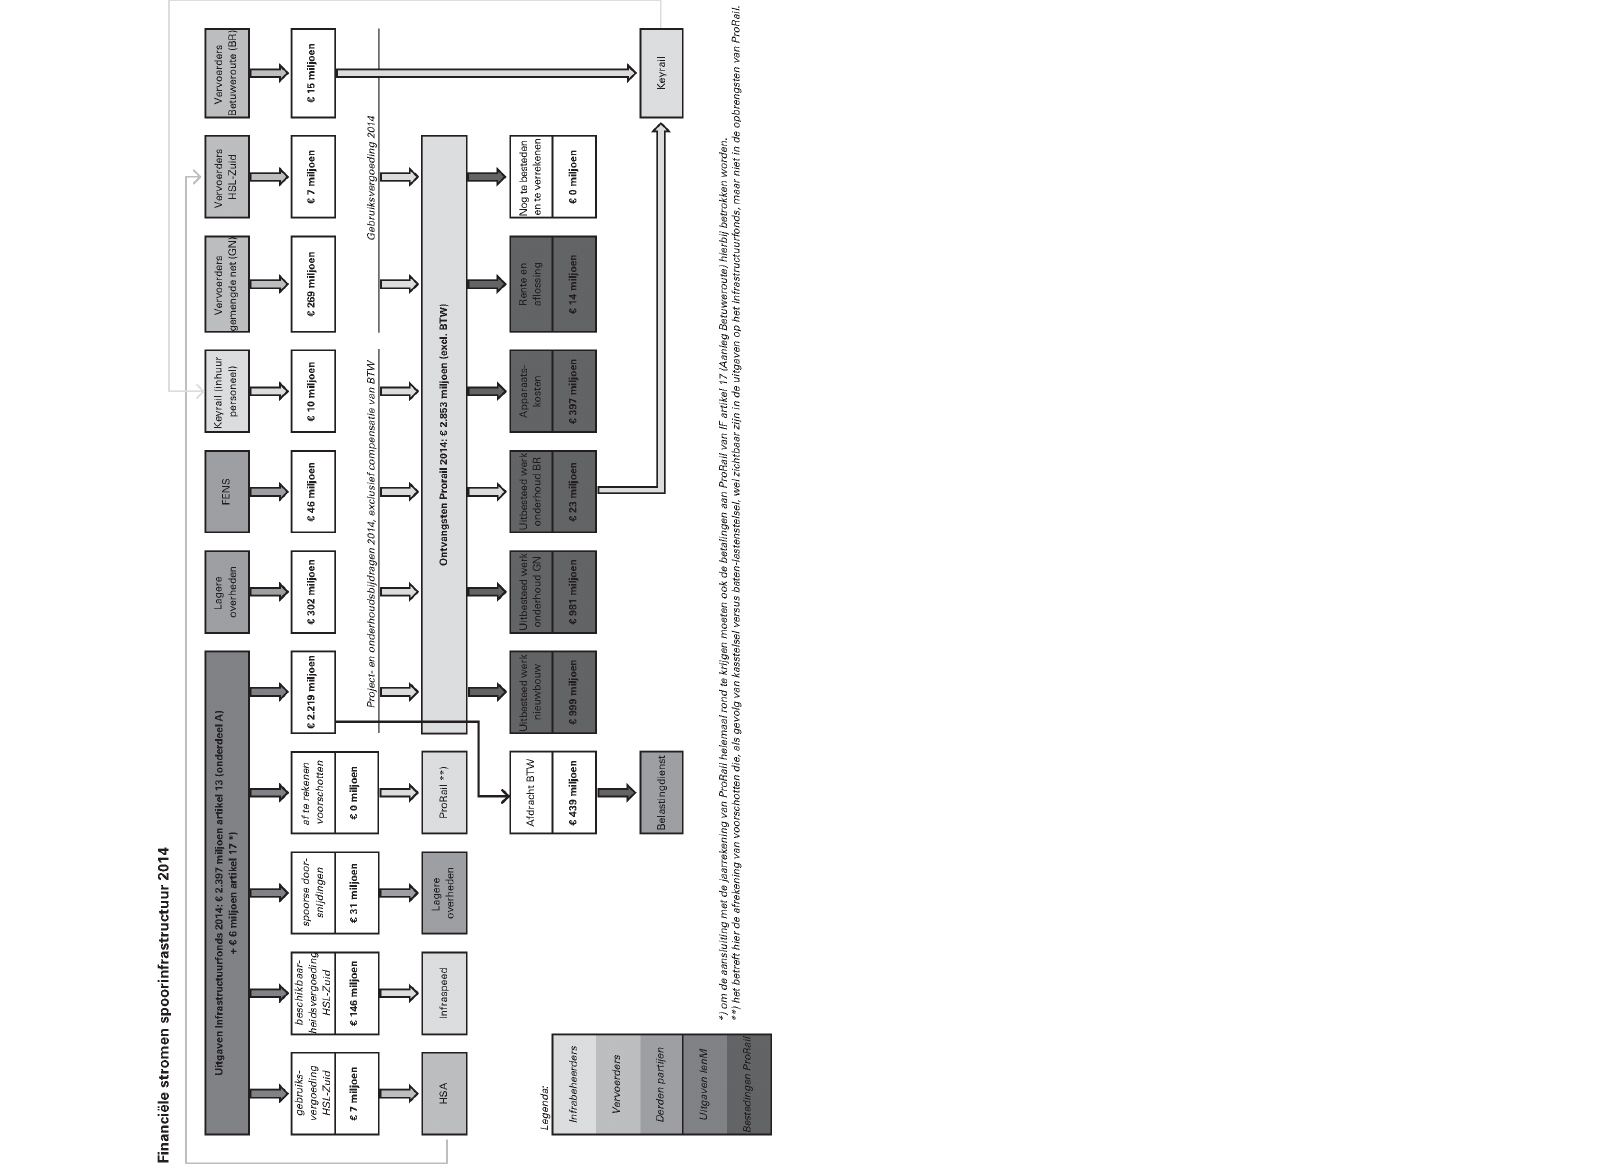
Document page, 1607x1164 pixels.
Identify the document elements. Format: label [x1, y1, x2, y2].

picture [118, 0, 780, 1164]
